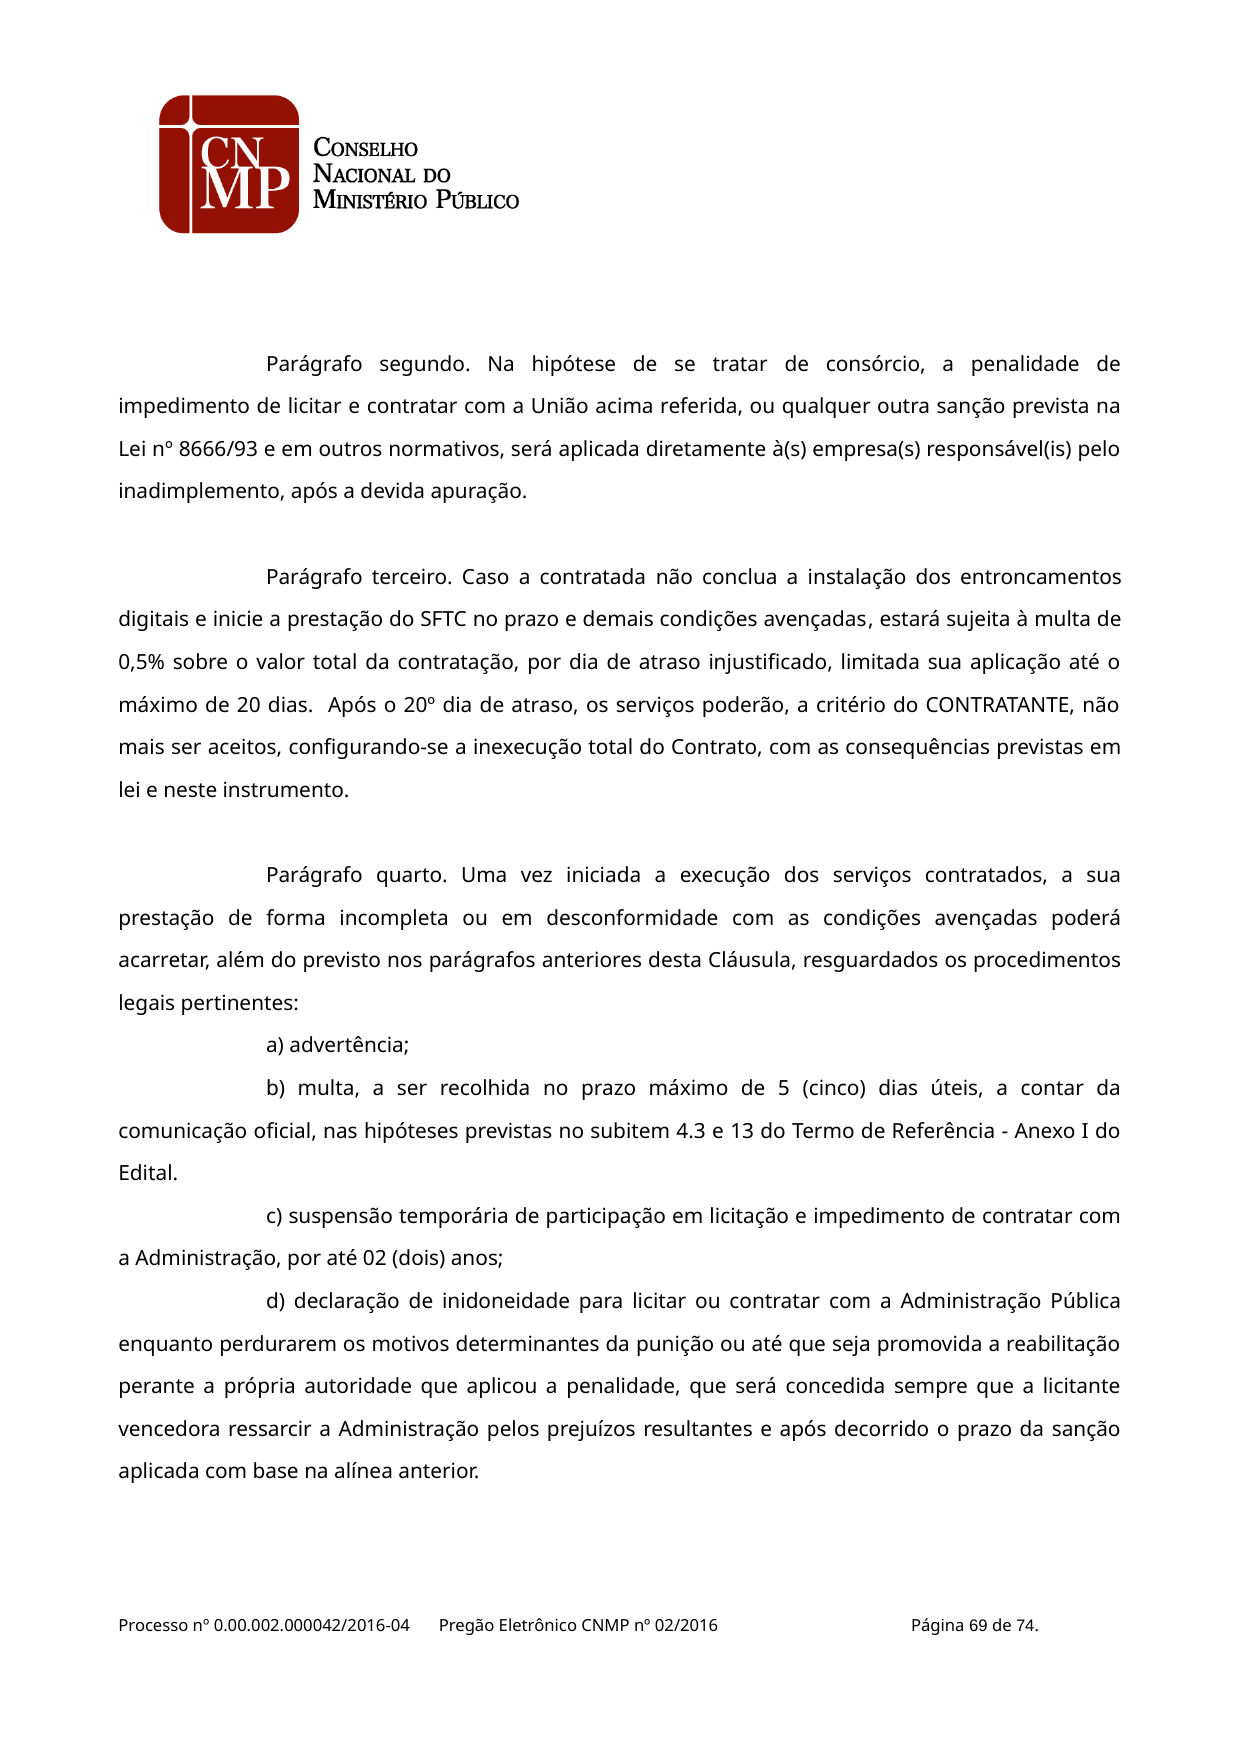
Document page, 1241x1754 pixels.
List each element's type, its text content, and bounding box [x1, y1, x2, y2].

text a) advertência; [118, 1031, 1122, 1059]
text b) multa, a ser recolhida no prazo máximo de 5 (cinco) dias úteis, a contar da comunicação oficial, nas hipóteses previstas no subitem 4.3 e 13 do Termo de Referência - Anexo I do Edital. [118, 1073, 1122, 1187]
text Parágrafo terceiro. Caso a contratada não conclua a instalação dos entroncamentos digitais e inicie a prestação do SFTC no prazo e demais condições avençadas, estará sujeita à multa de 0,5% sobre o valor total da contratação, por dia de atraso injustificado, limitada sua aplicação até o máximo de 20 dias. Após o 20º dia de atraso, os serviços poderão, a critério do CONTRATANTE, não mais ser aceitos, configurando-se a inexecução total do Contrato, com as consequências previstas em lei e neste instrumento. [118, 562, 1122, 803]
text Parágrafo segundo. Na hipótese de se tratar de consórcio, a penalidade de impedimento de licitar e contratar com a União acima referida, ou qualquer outra sanção prevista na Lei nº 8666/93 e em outros normativos, será aplicada diretamente à(s) empresa(s) responsável(is) pelo inadimplemento, após a devida apuração. [118, 349, 1122, 505]
text Parágrafo quarto. Uma vez iniciada a execução dos serviços contratados, a sua prestação de forma incompleta ou em desconformidade com as condições avençadas poderá acarretar, além do previsto nos parágrafos anteriores desta Cláusula, resguardados os procedimentos legais pertinentes: [118, 860, 1122, 1016]
text c) suspensão temporária de participação em licitação e impedimento de contratar com a Administração, por até 02 (dois) anos; [118, 1201, 1122, 1272]
text d) declaração de inidoneidade para licitar ou contratar com a Administração Pública enquanto perdurarem os motivos determinantes da punição ou até que seja promovida a reabilitação perante a própria autoridade que aplicou a penalidade, que será concedida sempre que a licitante vencedora ressarcir a Administração pelos prejuízos resultantes e após decorrido o prazo da sanção aplicada com base na alínea anterior. [118, 1286, 1122, 1485]
